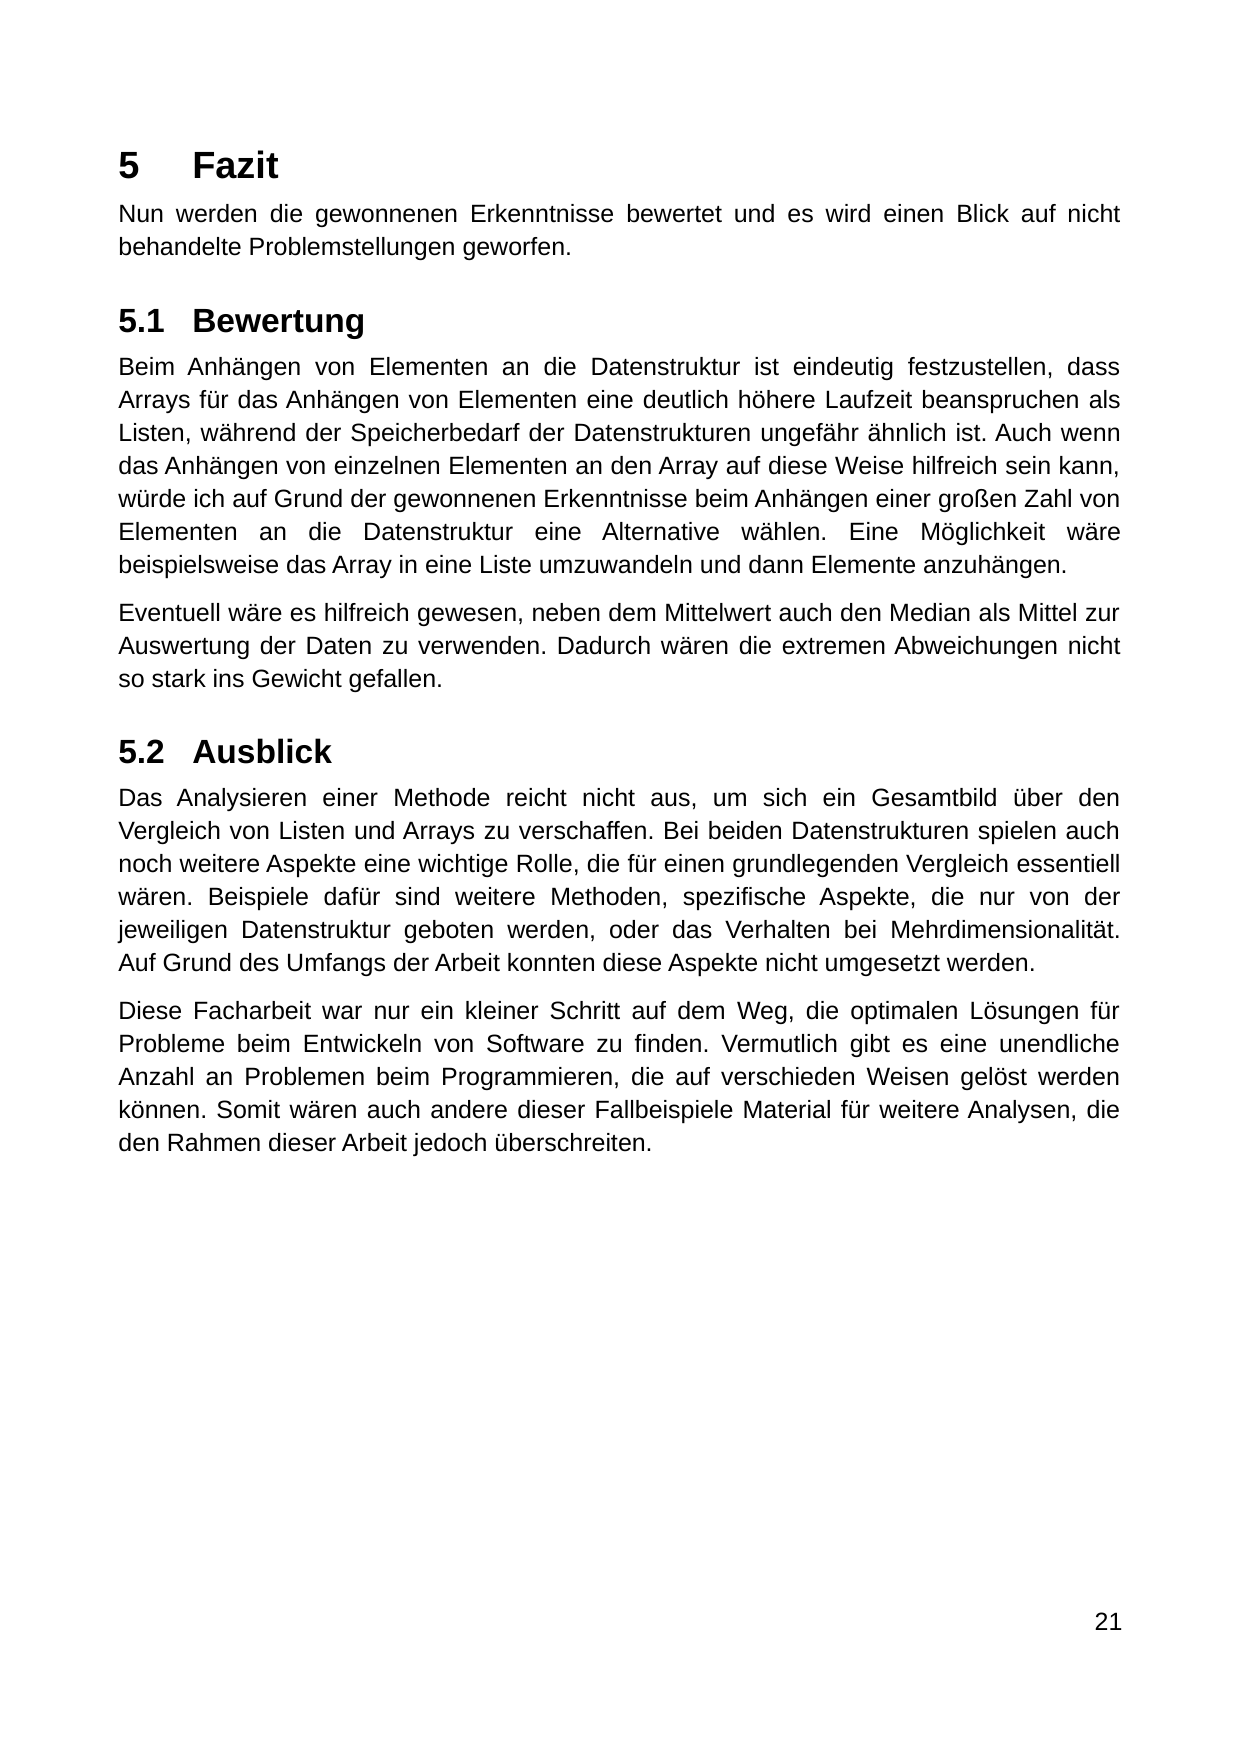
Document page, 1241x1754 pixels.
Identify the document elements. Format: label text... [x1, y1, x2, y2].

text Diese Facharbeit war nur ein kleiner Schritt auf dem Weg, die optimalen Lösungen für Probleme beim Entwickeln von Software zu finden. Vermutlich gibt es eine unendliche Anzahl an Problemen beim Programmieren, die auf verschieden Weisen gelöst werden können. Somit wären auch andere dieser Fallbeispiele Material für weitere Analysen, die den Rahmen dieser Arbeit jedoch überschreiten. [118, 996, 1122, 1157]
subtitle 5 Fazit [118, 143, 1122, 187]
text Eventuell wäre es hilfreich gewesen, neben dem Mittelwert auch den Median als Mittel zur Auswertung der Daten zu verwenden. Dadurch wären die extremen Abweichungen nicht so stark ins Gewicht gefallen. [118, 598, 1122, 692]
text Nun werden die gewonnenen Erkenntnisse bewertet und es wird einen Blick auf nicht behandelte Problemstellungen geworfen. [118, 199, 1122, 261]
text Beim Anhängen von Elementen an die Datenstruktur ist eindeutig festzustellen, dass Arrays für das Anhängen von Elementen eine deutlich höhere Laufzeit beanspruchen als Listen, während der Speicherbedarf der Datenstrukturen ungefähr ähnlich ist. Auch wenn das Anhängen von einzelnen Elementen an den Array auf diese Weise hilfreich sein kann, würde ich auf Grund der gewonnenen Erkenntnisse beim Anhängen einer großen Zahl von Elementen an die Datenstruktur eine Alternative wählen. Eine Möglichkeit wäre beispielsweise das Array in eine Liste umzuwandeln und dann Elemente anzuhängen. [118, 352, 1122, 579]
text Das Analysieren einer Methode reicht nicht aus, um sich ein Gesamtbild über den Vergleich von Listen und Arrays zu verschaffen. Bei beiden Datenstrukturen spielen auch noch weitere Aspekte eine wichtige Rolle, die für einen grundlegenden Vergleich essentiell wären. Beispiele dafür sind weitere Methoden, spezifische Aspekte, die nur von der jeweiligen Datenstruktur geboten werden, oder das Verhalten bei Mehrdimensionalität. Auf Grund des Umfangs der Arbeit konnten diese Aspekte nicht umgesetzt werden. [118, 783, 1122, 977]
subtitle 5.1 Bewertung [118, 301, 1122, 339]
subtitle 5.2 Ausblick [118, 732, 1122, 771]
